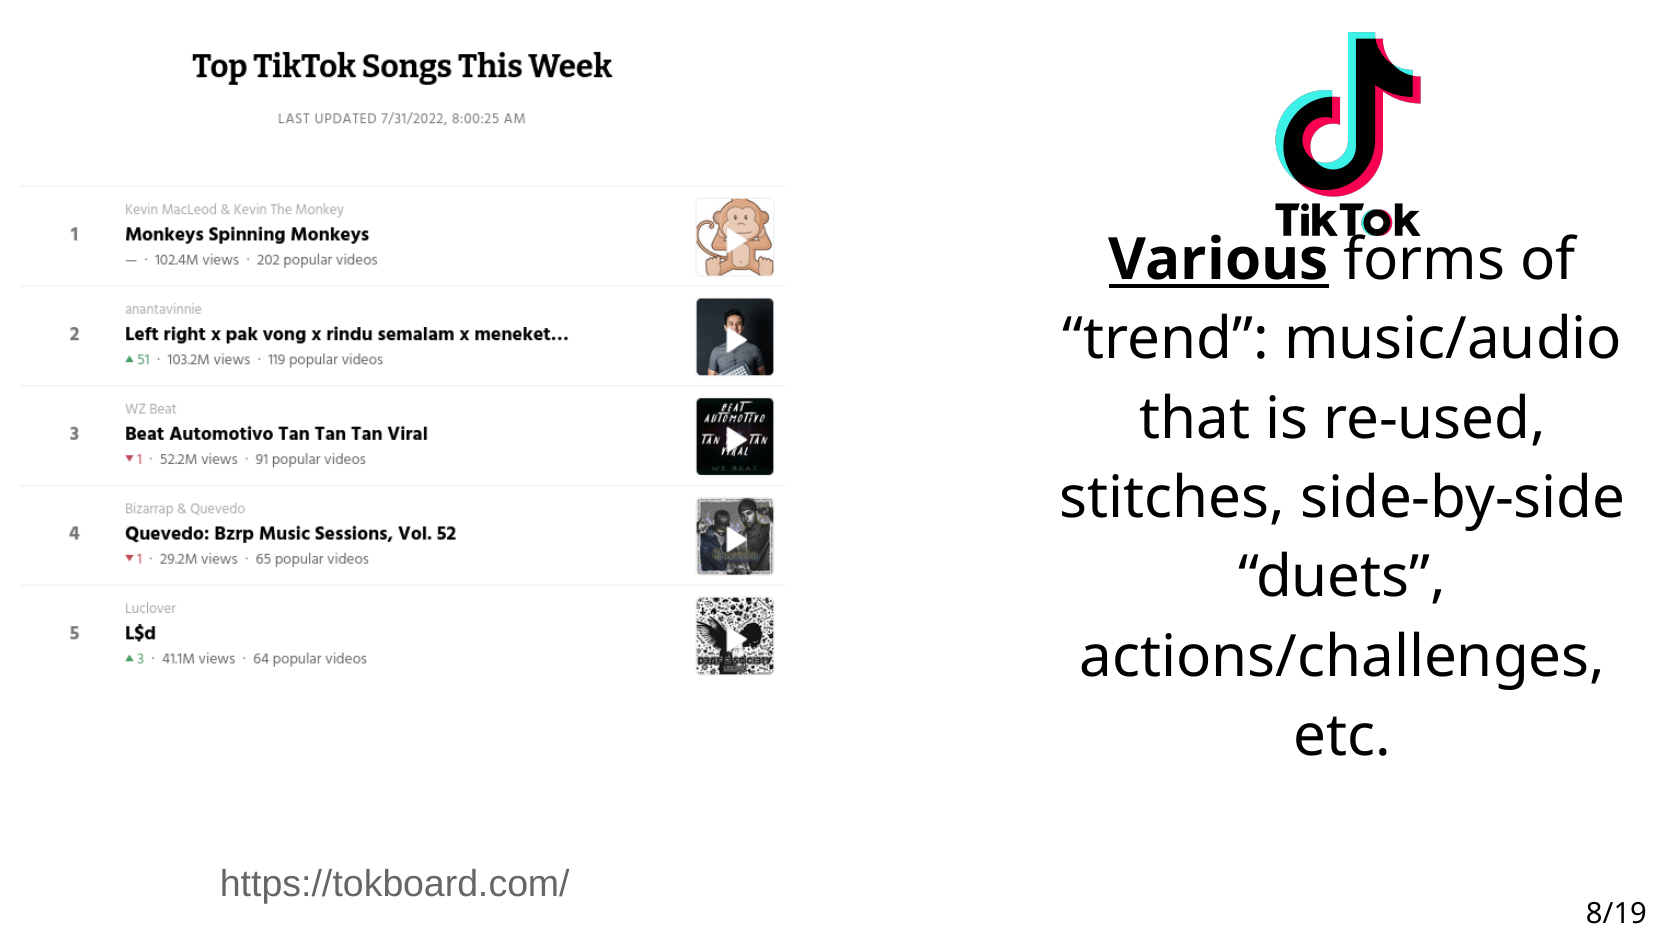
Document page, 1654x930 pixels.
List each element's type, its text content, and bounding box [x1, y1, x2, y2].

text_box https://tokboard.com/ [205, 855, 586, 912]
picture [20, 6, 827, 681]
title Various forms of “trend”: music/audio that is re-used, stitches, side-by-side “duets”, actions/challenges, etc. [1050, 190, 1636, 800]
picture [1251, 30, 1428, 238]
